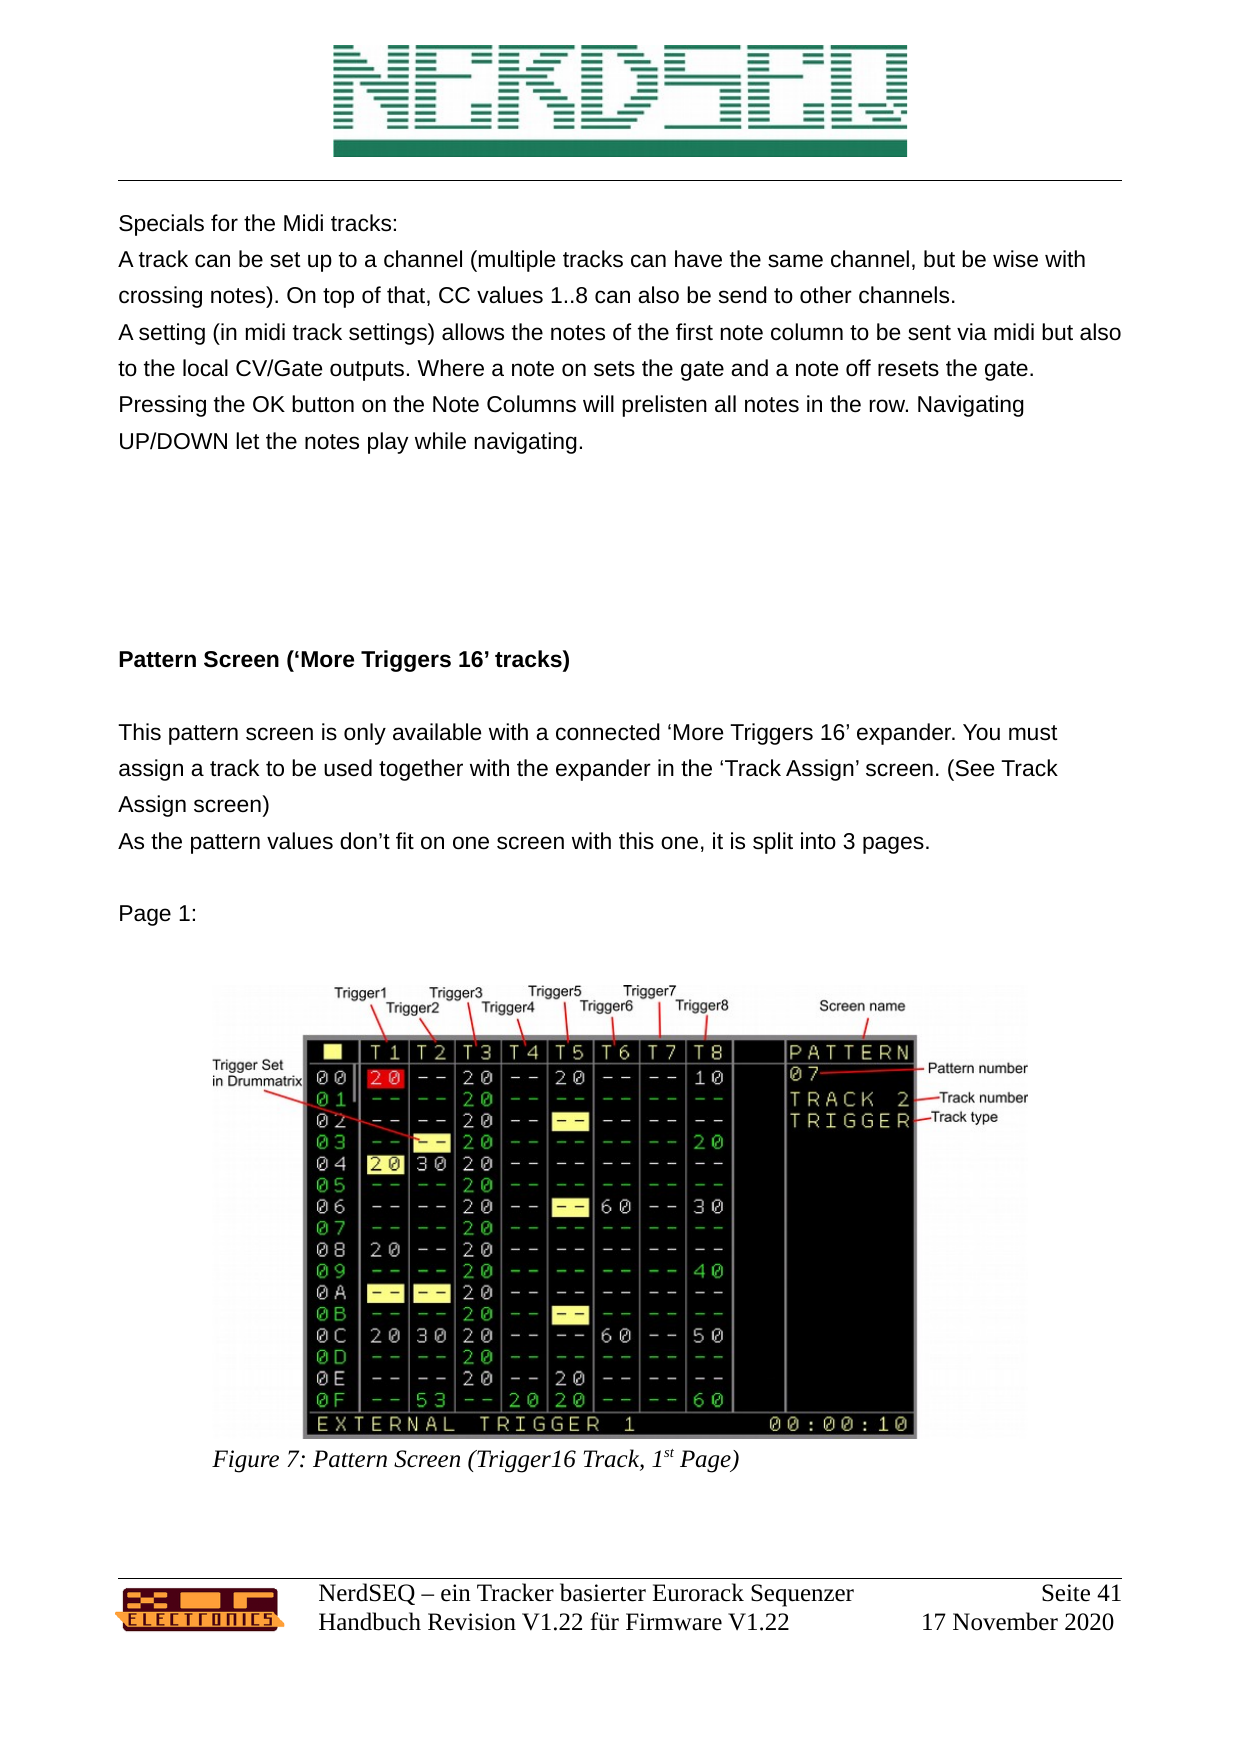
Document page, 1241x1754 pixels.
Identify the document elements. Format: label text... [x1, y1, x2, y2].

text Specials for the Midi tracks: [118, 209, 1122, 236]
text Page 1: [118, 900, 1122, 927]
picture [115, 1584, 285, 1634]
text Pattern Screen (‘More Triggers 16’ tracks) [118, 646, 1122, 672]
text As the pattern values don’t fit on one screen with this one, it is split into 3 pages. [118, 828, 1122, 854]
picture [333, 45, 908, 157]
text A setting (in midi track settings) allows the notes of the first note column to be sent via midi but also to the local CV/Gate outputs. Where a note on sets the gate and a note off resets the gate. [118, 319, 1122, 381]
text This pattern screen is only available with a connected ‘More Triggers 16’ expander. You must assign a track to be used together with the expander in the ‘Track Assign’ screen. (See Track Assign screen) [118, 718, 1122, 818]
picture [212, 985, 1028, 1439]
text A track can be set up to a channel (multiple tracks can have the same channel, but be wise with crossing notes). On top of that, CC values 1..8 can also be send to other channels. [118, 246, 1122, 309]
text Figure 7: Pattern Screen (Trigger16 Track, 1st Page) [212, 1439, 1028, 1473]
text Pressing the OK button on the Note Columns will prelisten all notes in the row. Navigating UP/DOWN let the notes play while navigating. [118, 391, 1122, 454]
